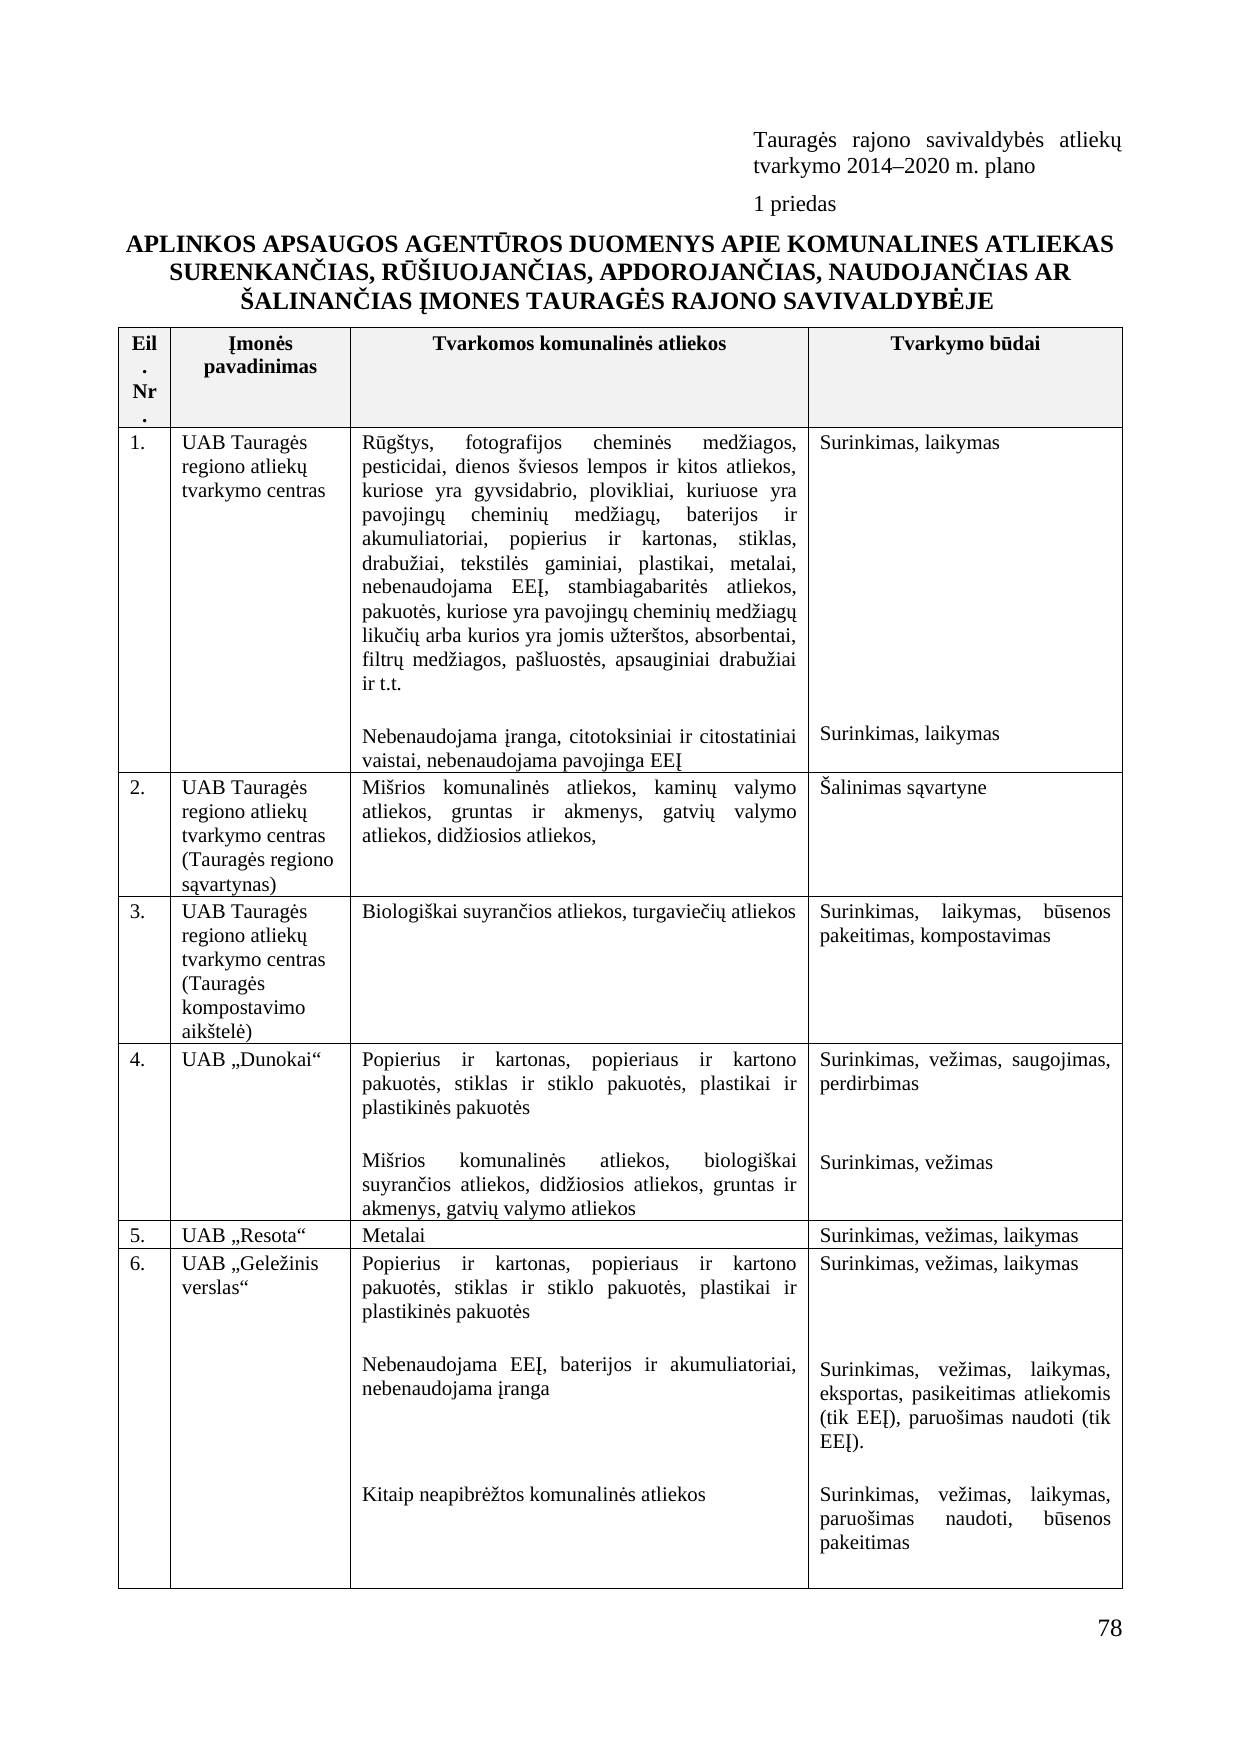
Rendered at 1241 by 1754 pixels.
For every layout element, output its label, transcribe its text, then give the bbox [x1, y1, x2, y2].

table_cell Surinkimas, laikymas, būsenos pakeitimas, kompostavimas [809, 897, 1122, 1043]
table_cell UAB Tauragės regiono atliekų tvarkymo centras (Tauragės regiono sąvartynas) [171, 773, 350, 896]
text Tauragės rajono savivaldybės atliekų tvarkymo 2014–2020 m. plano [753, 126, 1122, 178]
table_cell 6. [119, 1249, 170, 1588]
table_cell Popierius ir kartonas, popieriaus ir kartono pakuotės, stiklas ir stiklo pakuotės, plastikai ir plastikinės pakuotės Mišrios komunalinės atliekos, biologiškai suyrančios atliekos, didžiosios atliekos, gruntas ir akmenys, gatvių valymo atliekos [351, 1044, 808, 1220]
table_cell Metalai [351, 1221, 808, 1247]
table_cell UAB „Resota“ [171, 1221, 350, 1247]
table_cell UAB „Dunokai“ [171, 1044, 350, 1220]
table_cell UAB Tauragės regiono atliekų tvarkymo centras [171, 428, 350, 772]
table_cell Biologiškai suyrančios atliekos, turgaviečių atliekos [351, 897, 808, 1043]
table_cell 5. [119, 1221, 170, 1247]
table_cell Surinkimas, vežimas, saugojimas, perdirbimas Surinkimas, vežimas [809, 1044, 1122, 1220]
text 1 priedas [753, 190, 1122, 217]
text APLINKOS APSAUGOS AGENTŪROS DUOMENYS APIE KOMUNALINES ATLIEKAS SURENKANČIAS, RŪŠIUOJANČIAS, APDOROJANČIAS, NAUDOJANČIAS AR ŠALINANČIAS ĮMONES TAURAGĖS RAJONO SAVIVALDYBĖJE [118, 229, 1122, 315]
table_header Įmonės pavadinimas [171, 328, 350, 427]
table_cell Mišrios komunalinės atliekos, kaminų valymo atliekos, gruntas ir akmenys, gatvių valymo atliekos, didžiosios atliekos, [351, 773, 808, 896]
table_cell Surinkimas, vežimas, laikymas [809, 1221, 1122, 1247]
table_cell 2. [119, 773, 170, 896]
table_cell UAB Tauragės regiono atliekų tvarkymo centras (Tauragės kompostavimo aikštelė) [171, 897, 350, 1043]
table_cell Šalinimas sąvartyne [809, 773, 1122, 896]
table_cell UAB „Geležinis verslas“ [171, 1249, 350, 1588]
table_cell Popierius ir kartonas, popieriaus ir kartono pakuotės, stiklas ir stiklo pakuotės, plastikai ir plastikinės pakuotės Nebenaudojama EEĮ, baterijos ir akumuliatoriai, nebenaudojama įranga Kitaip neapibrėžtos komunalinės atliekos [351, 1249, 808, 1588]
table_cell 1. [119, 428, 170, 772]
table_header Tvarkymo būdai [809, 328, 1122, 427]
table_header Eil. Nr. [119, 328, 170, 427]
table_cell Surinkimas, vežimas, laikymas Surinkimas, vežimas, laikymas, eksportas, pasikeitimas atliekomis (tik EEĮ), paruošimas naudoti (tik EEĮ). Surinkimas, vežimas, laikymas, paruošimas naudoti, būsenos pakeitimas [809, 1249, 1122, 1588]
table_cell 3. [119, 897, 170, 1043]
table_cell Rūgštys, fotografijos cheminės medžiagos, pesticidai, dienos šviesos lempos ir kitos atliekos, kuriose yra gyvsidabrio, plovikliai, kuriuose yra pavojingų cheminių medžiagų, baterijos ir akumuliatoriai, popierius ir kartonas, stiklas, drabužiai, tekstilės gaminiai, plastikai, metalai, nebenaudojama EEĮ, stambiagabaritės atliekos, pakuotės, kuriose yra pavojingų cheminių medžiagų likučių arba kurios yra jomis užterštos, absorbentai, filtrų medžiagos, pašluostės, apsauginiai drabužiai ir t.t. Nebenaudojama įranga, citotoksiniai ir citostatiniai vaistai, nebenaudojama pavojinga EEĮ [351, 428, 808, 772]
table_cell Surinkimas, laikymas Surinkimas, laikymas [809, 428, 1122, 772]
table_header Tvarkomos komunalinės atliekos [351, 328, 808, 427]
table_cell 4. [119, 1044, 170, 1220]
